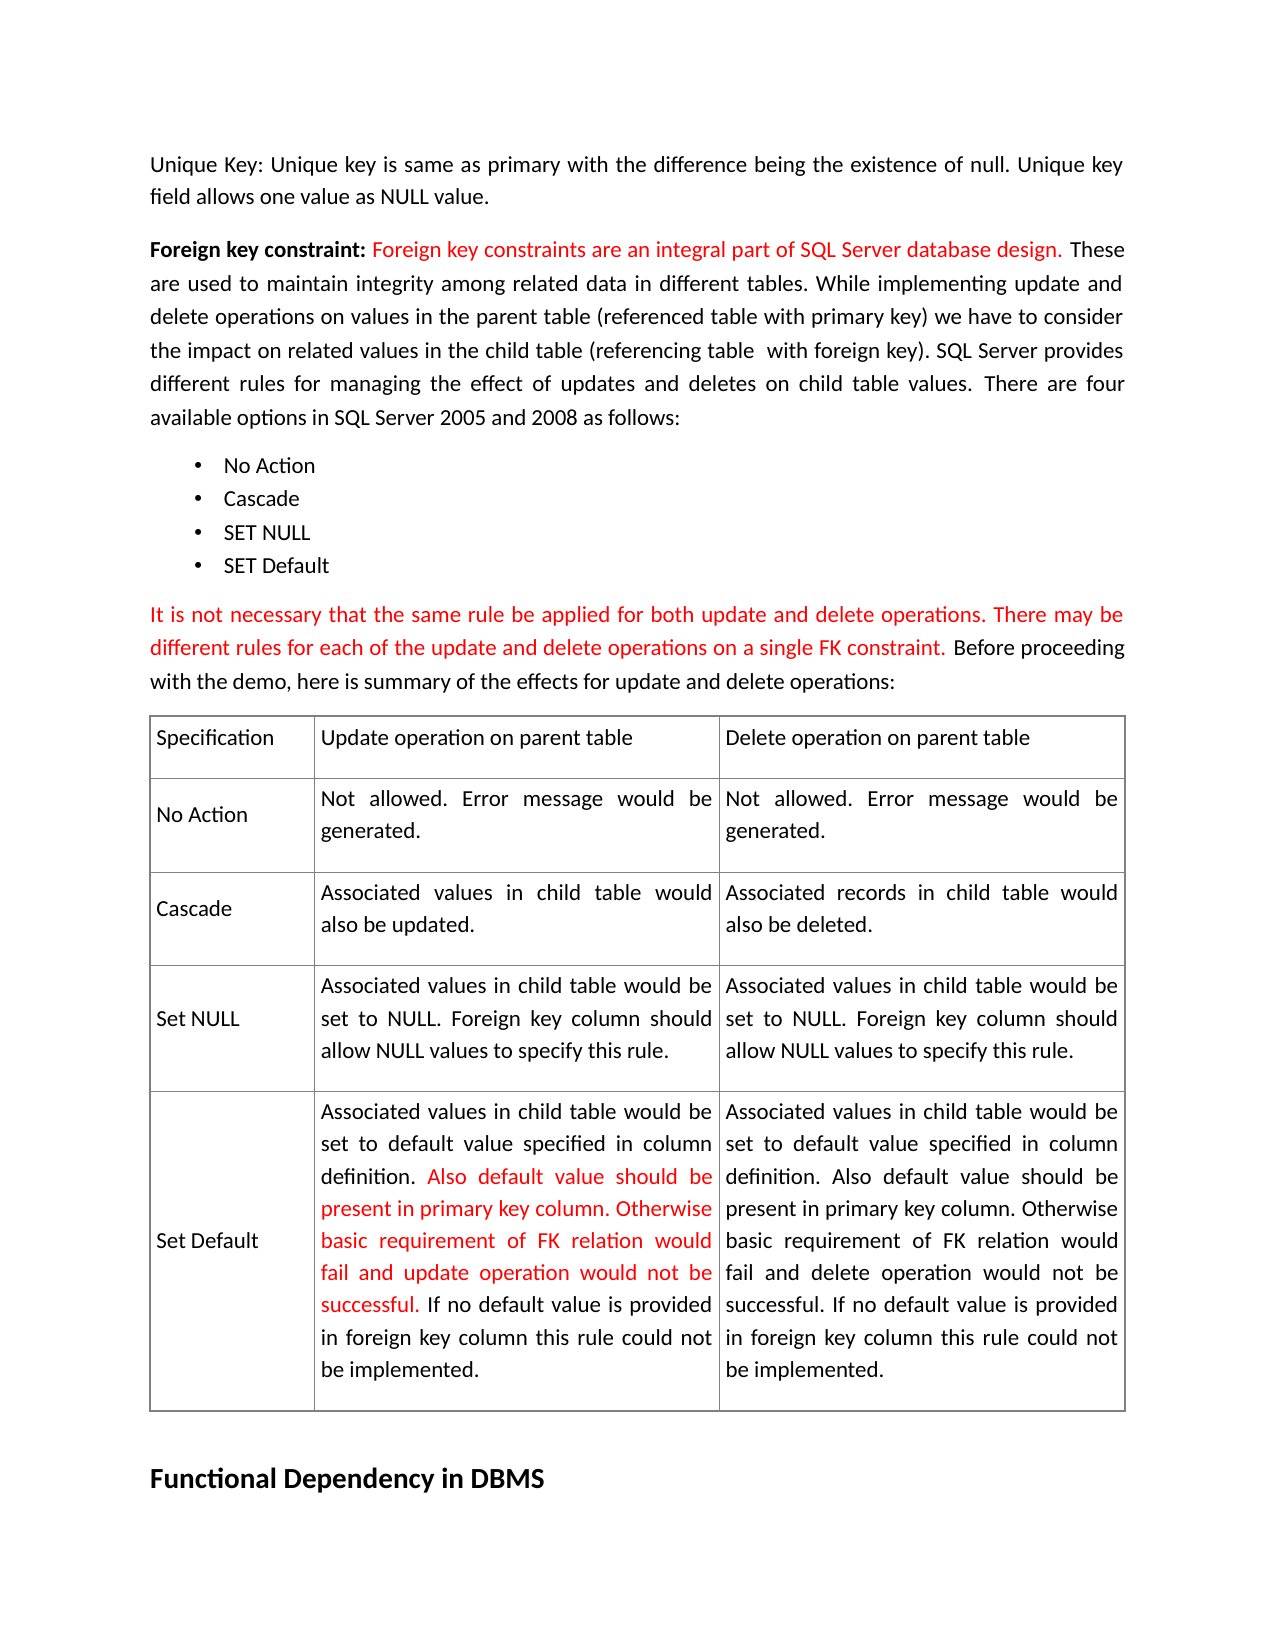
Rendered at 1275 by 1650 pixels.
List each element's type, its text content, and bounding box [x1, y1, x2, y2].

table_cell Cascade [151, 873, 314, 965]
table_cell Associated values in child table would be set to default value specified in column definition. Also default value should be present in primary key column. Otherwise basic requirement of FK relation would fail and update operation would not be successful. If no default value is provided in foreign key column this rule could not be implemented. [315, 1092, 719, 1410]
table_cell Set NULL [151, 966, 314, 1091]
text It is not necessary that the same rule be applied for both update and delete operations. There may be different rules for each of the update and delete operations on a single FK constraint. Before proceeding with the demo, here is summary of the effects for update and delete operations: [150, 600, 1125, 695]
table_cell Not allowed. Error message would be generated. [315, 779, 719, 872]
text Functional Dependency in DBMS [150, 1460, 1125, 1495]
table_cell Associated values in child table would also be updated. [315, 873, 719, 965]
table_header Update operation on parent table [315, 717, 719, 778]
table_cell Set Default [151, 1092, 314, 1410]
table_header Delete operation on parent table [720, 717, 1124, 778]
table_cell Associated values in child table would be set to NULL. Foreign key column should allow NULL values to specify this rule. [315, 966, 719, 1091]
text Unique Key: Unique key is same as primary with the difference being the existence of null. Unique key field allows one value as NULL value. [150, 150, 1125, 210]
table_cell Associated values in child table would be set to NULL. Foreign key column should allow NULL values to specify this rule. [720, 966, 1124, 1091]
list Cascade [194, 484, 1125, 513]
list SET Default [194, 552, 1125, 580]
table_cell Not allowed. Error message would be generated. [720, 779, 1124, 872]
table_cell Associated records in child table would also be deleted. [720, 873, 1124, 965]
list No Action [194, 451, 1125, 479]
text Foreign key constraint: Foreign key constraints are an integral part of SQL Server database design. These are used to maintain integrity among related data in different tables. While implementing update and delete operations on values in the parent table (referenced table with primary key) we have to consider the impact on related values in the child table (referencing table with foreign key). SQL Server provides different rules for managing the effect of updates and deletes on child table values. There are four available options in SQL Server 2005 and 2008 as follows: [150, 235, 1125, 431]
table_cell Associated values in child table would be set to default value specified in column definition. Also default value should be present in primary key column. Otherwise basic requirement of FK relation would fail and delete operation would not be successful. If no default value is provided in foreign key column this rule could not be implemented. [720, 1092, 1124, 1410]
table_cell No Action [151, 779, 314, 872]
list SET NULL [194, 518, 1125, 546]
table_header Specification [151, 717, 314, 778]
